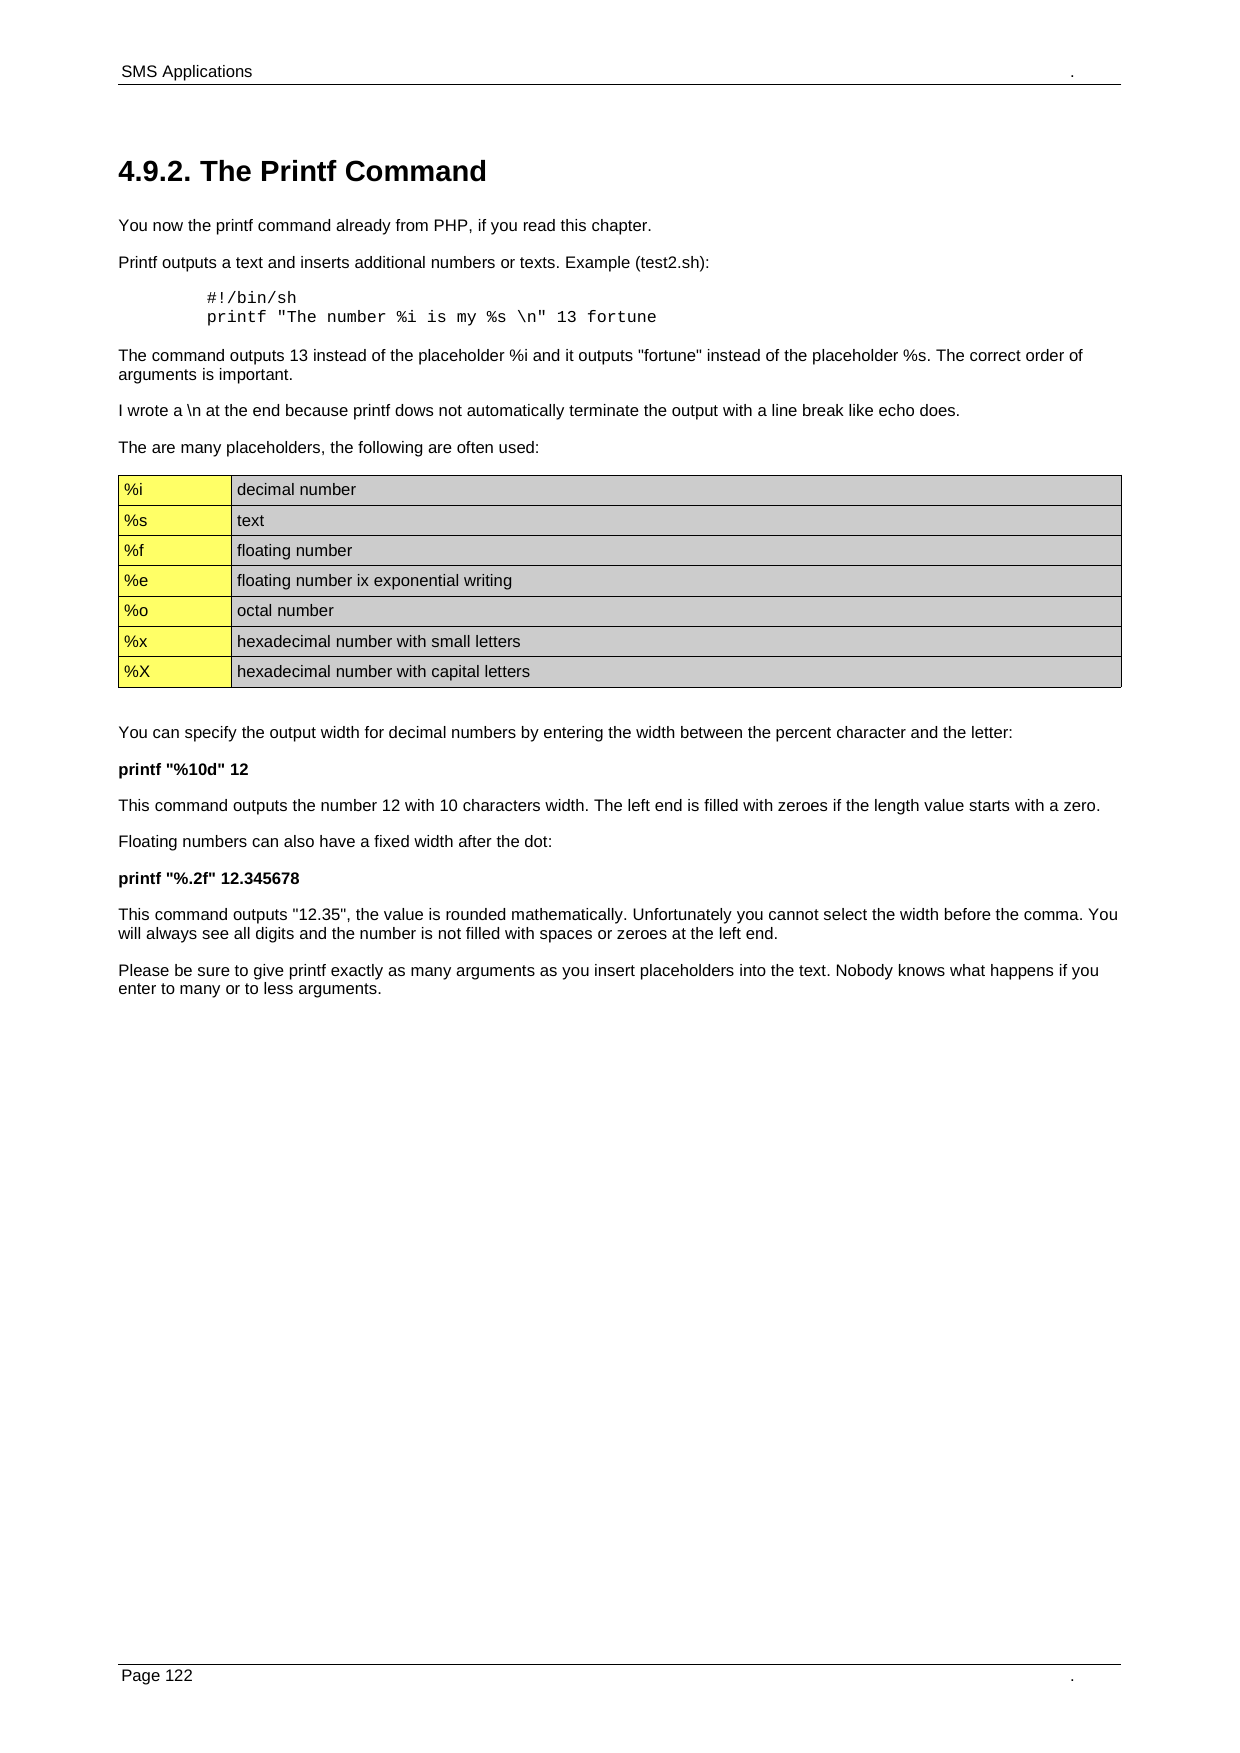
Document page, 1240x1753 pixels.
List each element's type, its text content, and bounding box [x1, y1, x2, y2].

table_cell hexadecimal number with capital letters [232, 657, 1121, 687]
table_cell %o [119, 597, 231, 626]
text The are many placeholders, the following are often used: [118, 438, 1121, 457]
text You now the printf command already from PHP, if you read this chapter. [118, 217, 1121, 235]
table_cell %X [119, 657, 231, 687]
table_cell %x [119, 627, 231, 656]
text I wrote a \n at the end because printf dows not automatically terminate the output with a line break like echo does. [118, 402, 1121, 420]
table_cell %e [119, 566, 231, 596]
text You can specify the output width for decimal numbers by entering the width between the percent character and the letter: [118, 723, 1121, 742]
text printf "%10d" 12 [118, 760, 1121, 778]
table_cell hexadecimal number with small letters [232, 627, 1121, 656]
table_cell octal number [232, 597, 1121, 626]
table_cell floating number ix exponential writing [232, 566, 1121, 596]
text printf "%.2f" 12.345678 [118, 869, 1121, 888]
subtitle The Printf Command [118, 154, 1121, 187]
text This command outputs the number 12 with 10 characters width. The left end is filled with zeroes if the length value starts with a zero. [118, 796, 1121, 815]
table_cell floating number [232, 536, 1121, 565]
text Printf outputs a text and inserts additional numbers or texts. Example (test2.sh): [118, 253, 1121, 272]
text Floating numbers can also have a fixed width after the dot: [118, 833, 1121, 851]
text This command outputs "12.35", the value is rounded mathematically. Unfortunately you cannot select the width before the comma. You will always see all digits and the number is not filled with spaces or zeroes at the left end. [118, 906, 1121, 943]
table_cell %s [119, 506, 231, 535]
table_cell %f [119, 536, 231, 565]
text Please be sure to give printf exactly as many arguments as you insert placeholders into the text. Nobody knows what happens if you enter to many or to less arguments. [118, 961, 1121, 998]
text #!/bin/sh printf "The number %i is my %s \n" 13 fortune [207, 289, 1121, 327]
table_cell text [232, 506, 1121, 535]
text The command outputs 13 instead of the placeholder %i and it outputs "fortune" instead of the placeholder %s. The correct order of arguments is important. [118, 346, 1121, 384]
table_header %i [119, 476, 231, 505]
table_header decimal number [232, 476, 1121, 505]
